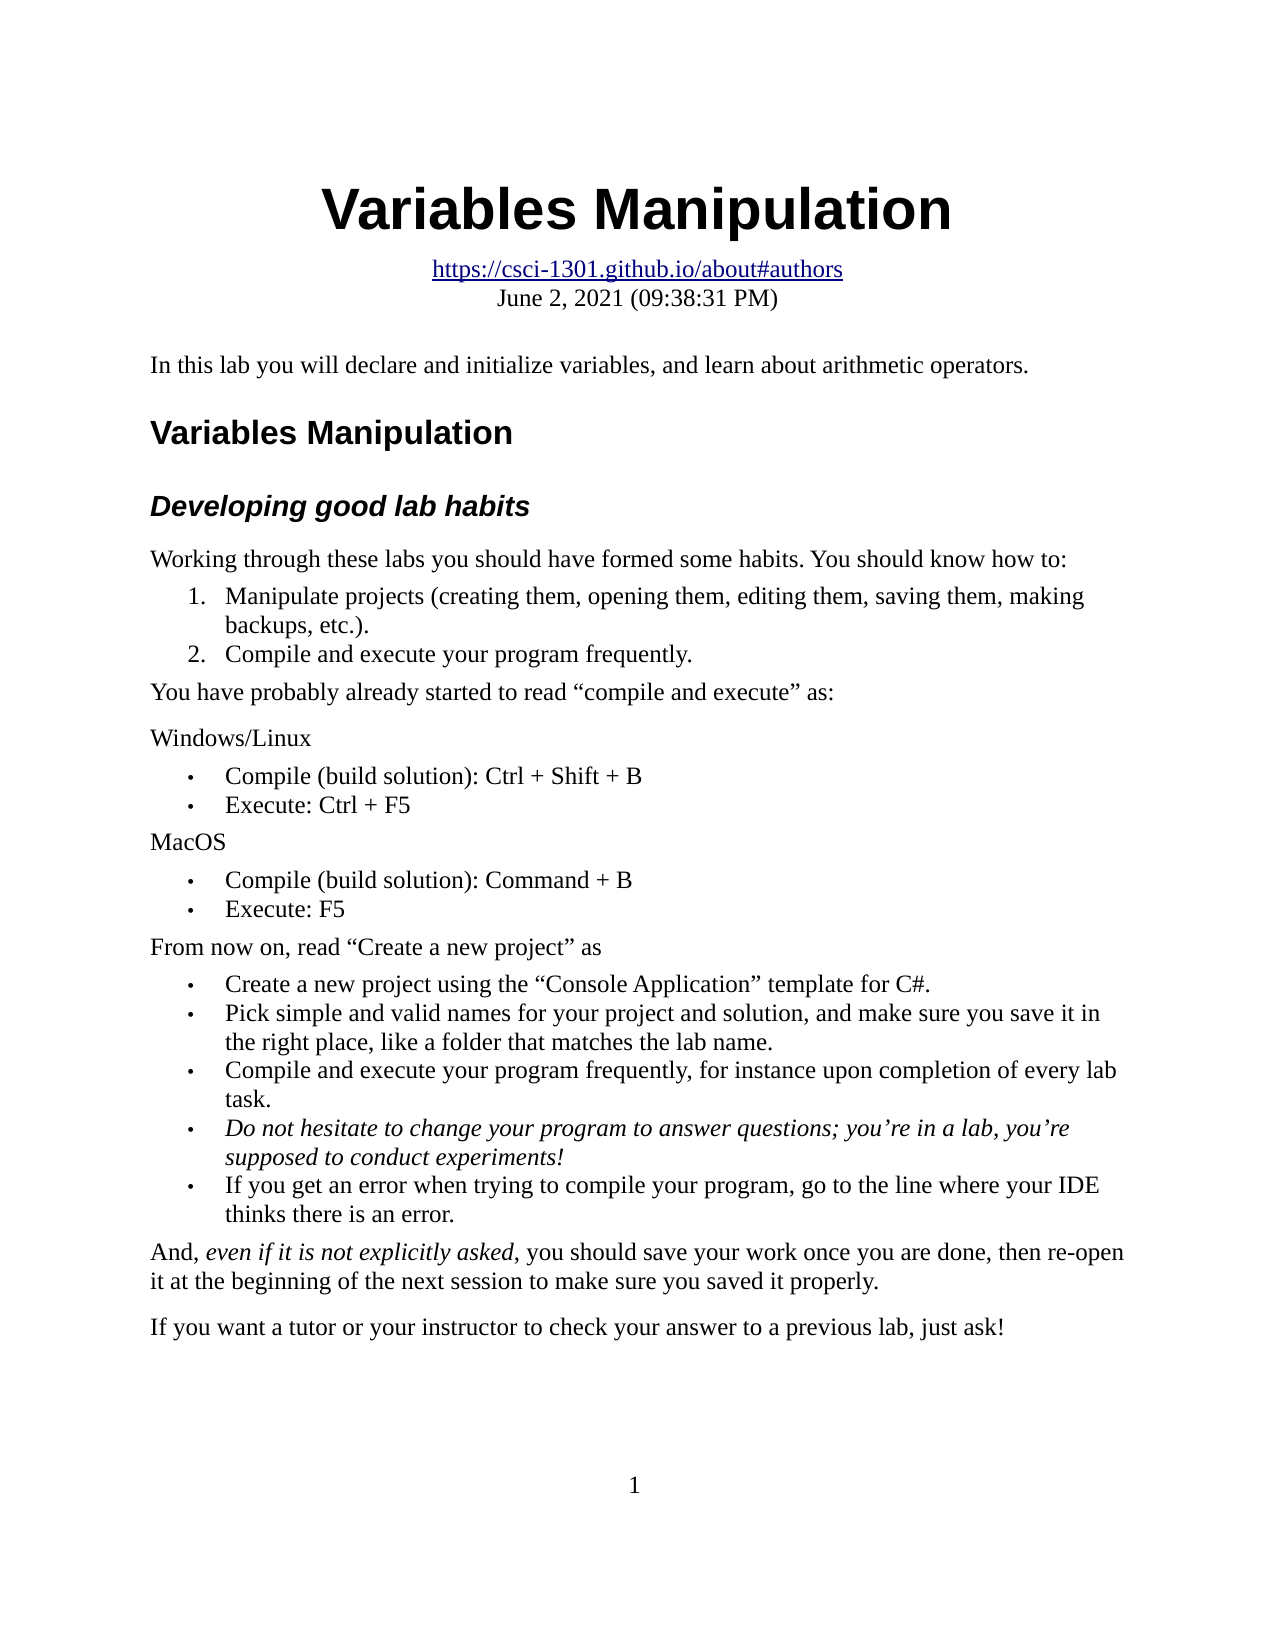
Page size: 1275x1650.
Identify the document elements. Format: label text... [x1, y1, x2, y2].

text And, even if it is not explicitly asked, you should save your work once you are done, then re-open it at the beginning of the next session to make sure you saved it properly. [150, 1237, 1125, 1294]
list Compile (build solution): Command + B [187, 865, 1125, 894]
list Do not hesitate to change your program to answer questions; you’re in a lab, you’re supposed to conduct experiments! [187, 1113, 1125, 1171]
list Execute: F5 [187, 894, 1125, 923]
text From now on, read “Create a new project” as [150, 932, 1125, 960]
subtitle Variables Manipulation [150, 412, 1125, 451]
list Compile and execute your program frequently. [187, 639, 1125, 668]
text If you want a tutor or your instructor to check your answer to a previous lab, just ask! [150, 1312, 1125, 1341]
list Compile and execute your program frequently, for instance upon completion of every lab task. [187, 1056, 1125, 1113]
list Compile (build solution): Ctrl + Shift + B [187, 761, 1125, 790]
text https://csci-1301.github.io/about#authors [150, 254, 1125, 283]
list Create a new project using the “Console Application” template for C#. [187, 969, 1125, 998]
text June 2, 2021 (09:38:31 PM) [150, 283, 1125, 312]
list Execute: Ctrl + F5 [187, 790, 1125, 818]
list If you get an error when trying to compile your program, go to the line where your IDE thinks there is an error. [187, 1171, 1125, 1228]
text MacOS [150, 827, 1125, 856]
text Windows/Linux [150, 723, 1125, 752]
text In this lab you will declare and initialize variables, and learn about arithmetic operators. [150, 350, 1125, 378]
subtitle Developing good lab habits [150, 489, 1125, 522]
list Manipulate projects (creating them, opening them, editing them, saving them, making backups, etc.). [187, 581, 1125, 639]
text Working through these labs you should have formed some habits. You should know how to: [150, 544, 1125, 572]
title Variables Manipulation [150, 175, 1125, 242]
text You have probably already started to read “compile and execute” as: [150, 677, 1125, 705]
list Pick simple and valid names for your project and solution, and make sure you save it in the right place, like a folder that matches the lab name. [187, 998, 1125, 1056]
